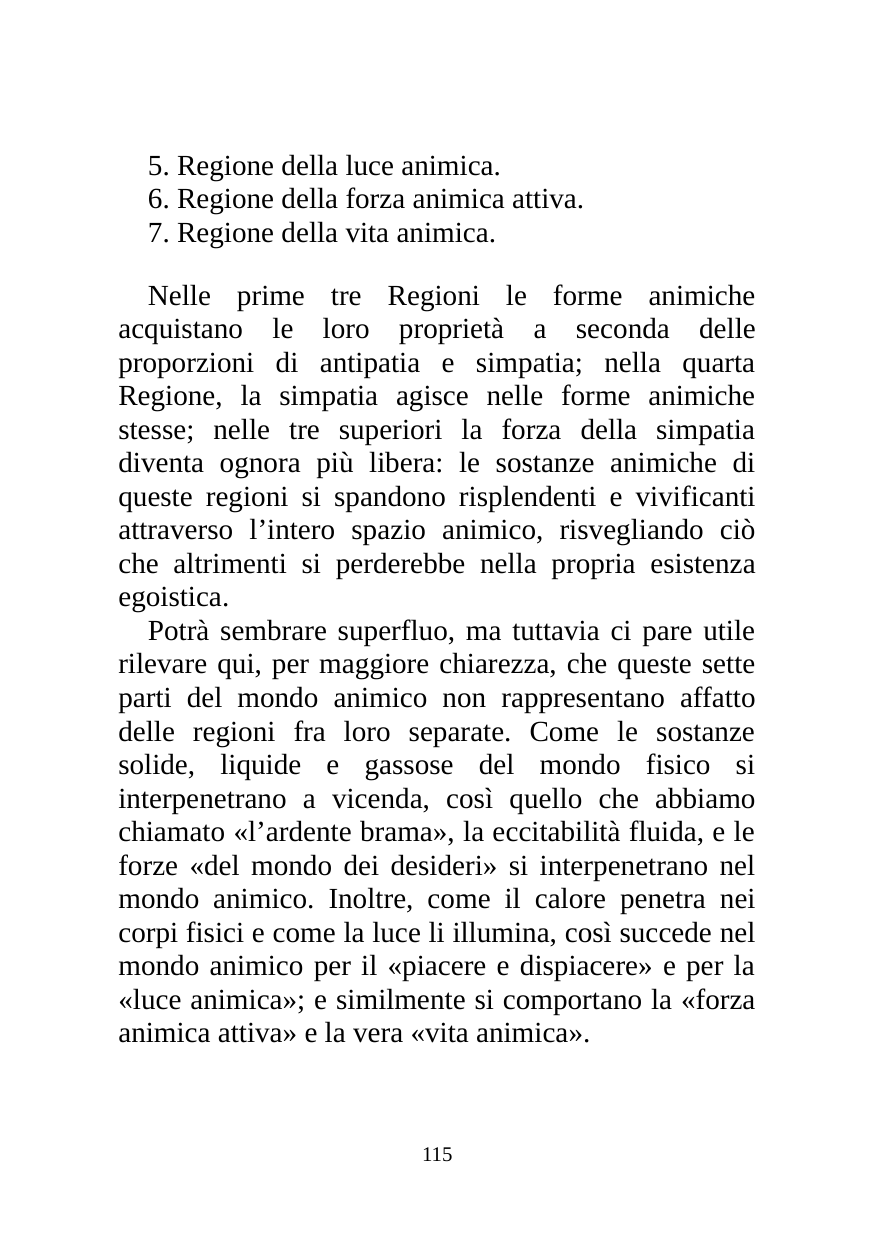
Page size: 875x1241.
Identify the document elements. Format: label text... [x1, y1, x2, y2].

text 7. Regione della vita animica. [118, 215, 756, 248]
text 6. Regione della forza animica attiva. [118, 181, 756, 215]
text Potrà sembrare superfluo, ma tuttavia ci pare utile rilevare qui, per maggiore chiarezza, che queste sette parti del mondo animico non rappresentano affatto delle regioni fra loro separate. Come le sostanze solide, liquide e gassose del mondo fisico si interpenetrano a vicenda, così quello che abbiamo chiamato «l’ardente brama», la eccitabilità fluida, e le forze «del mondo dei desideri» si interpenetrano nel mondo animico. Inoltre, come il calore penetra nei corpi fisici e come la luce li illumina, così succede nel mondo animico per il «piacere e dispiacere» e per la «luce animica»; e similmente si comportano la «forza animica attiva» e la vera «vita animica». [118, 613, 756, 1049]
text Nelle prime tre Regioni le forme animiche acquistano le loro proprietà a seconda delle proporzioni di antipatia e simpatia; nella quarta Regione, la simpatia agisce nelle forme animiche stesse; nelle tre superiori la forza della simpatia diventa ognora più libera: le sostanze animiche di queste regioni si spandono risplendenti e vivificanti attraverso l’intero spazio animico, risvegliando ciò che altrimenti si perderebbe nella propria esistenza egoistica. [118, 278, 756, 613]
text 5. Regione della luce animica. [118, 148, 756, 181]
